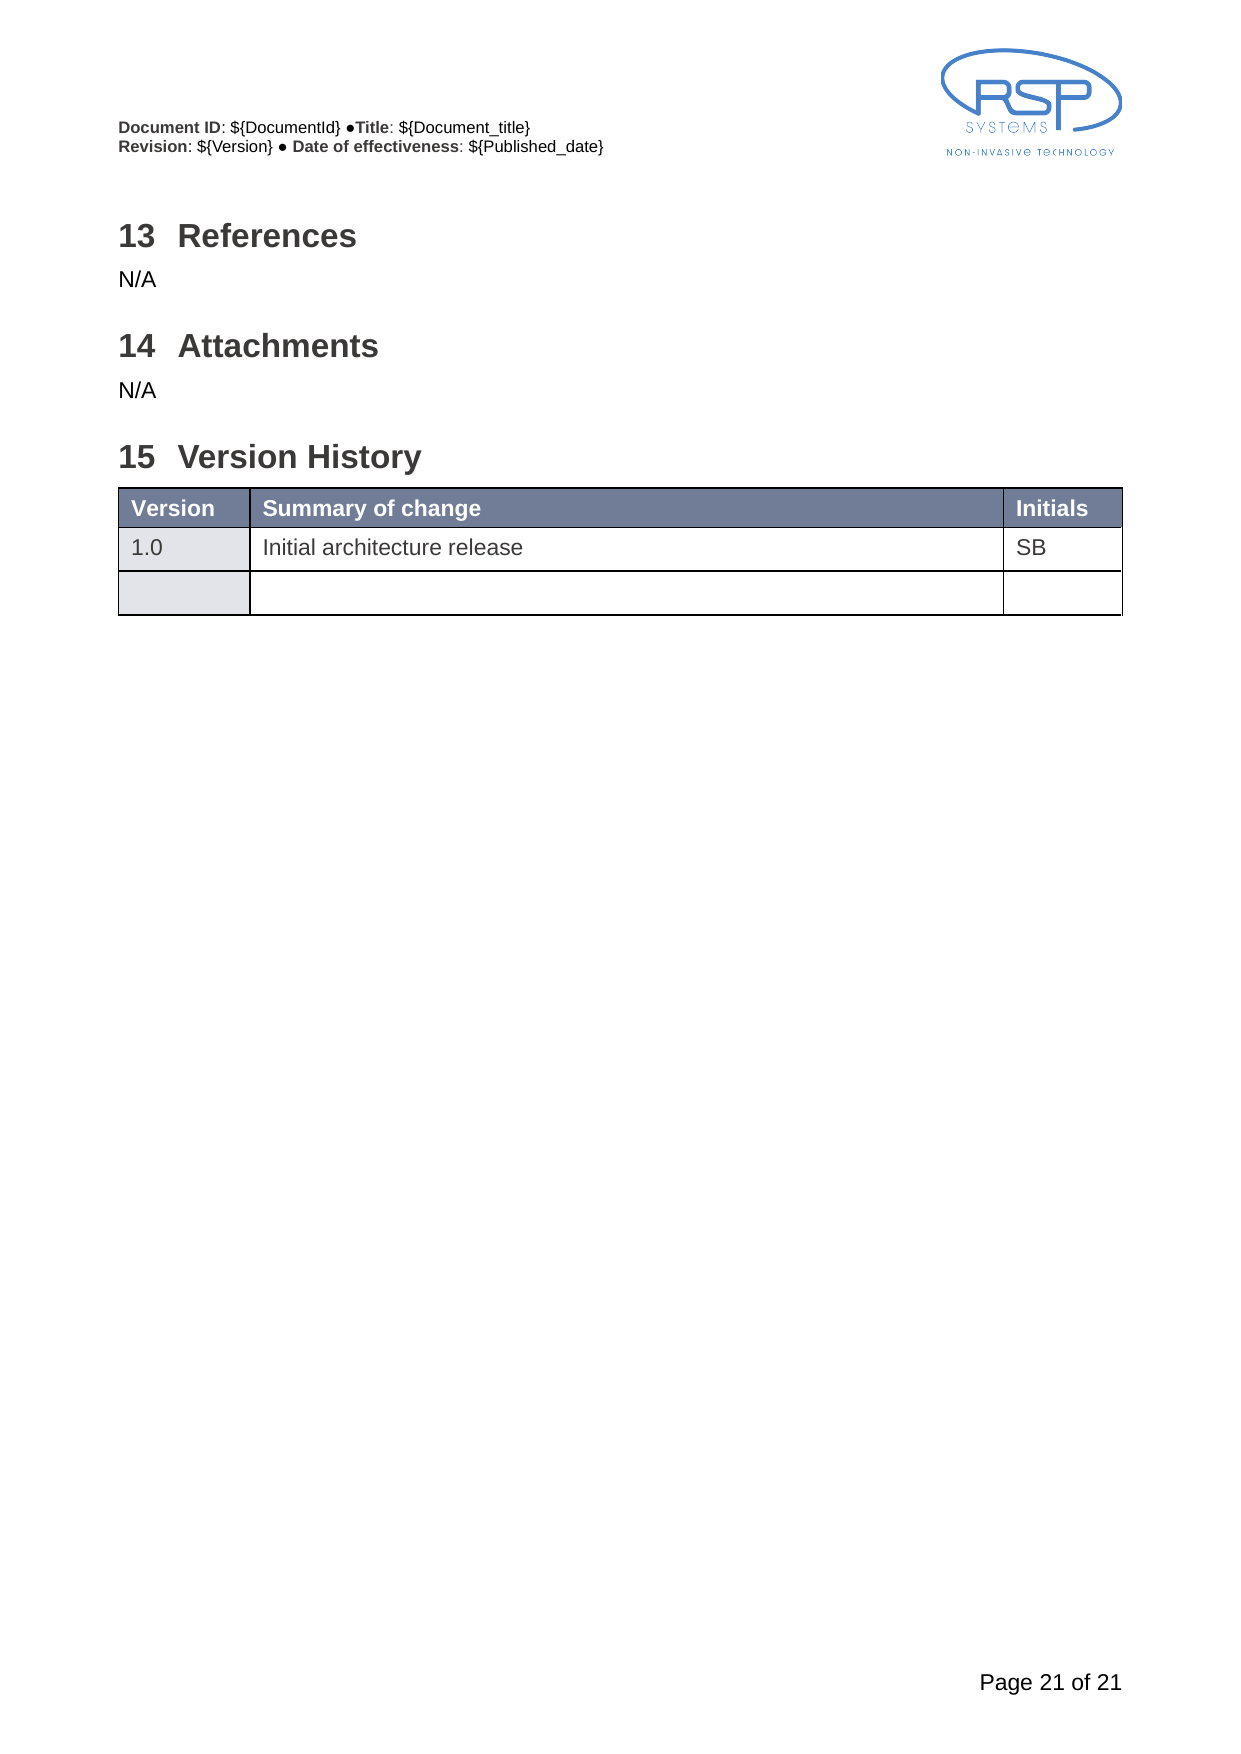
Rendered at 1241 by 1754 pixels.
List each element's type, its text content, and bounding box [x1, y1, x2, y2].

text N/A [118, 377, 1122, 403]
table_cell [1003, 614, 1122, 658]
table_cell 1.0 [119, 528, 249, 570]
table_cell [251, 572, 1003, 614]
table_header Initials [1004, 489, 1122, 527]
picture [941, 48, 1123, 156]
table_cell [118, 616, 250, 658]
subtitle Attachments [118, 326, 1122, 365]
table_cell Initial architecture release [251, 528, 1003, 570]
table_cell [250, 616, 1003, 658]
table_cell SB [1004, 527, 1122, 570]
subtitle Version History [118, 437, 1122, 475]
table_cell [1004, 570, 1122, 614]
text N/A [118, 266, 1122, 292]
table_header Summary of change [251, 489, 1003, 527]
table_cell [119, 572, 249, 614]
subtitle References [118, 216, 1122, 254]
table_header Version [119, 489, 249, 527]
